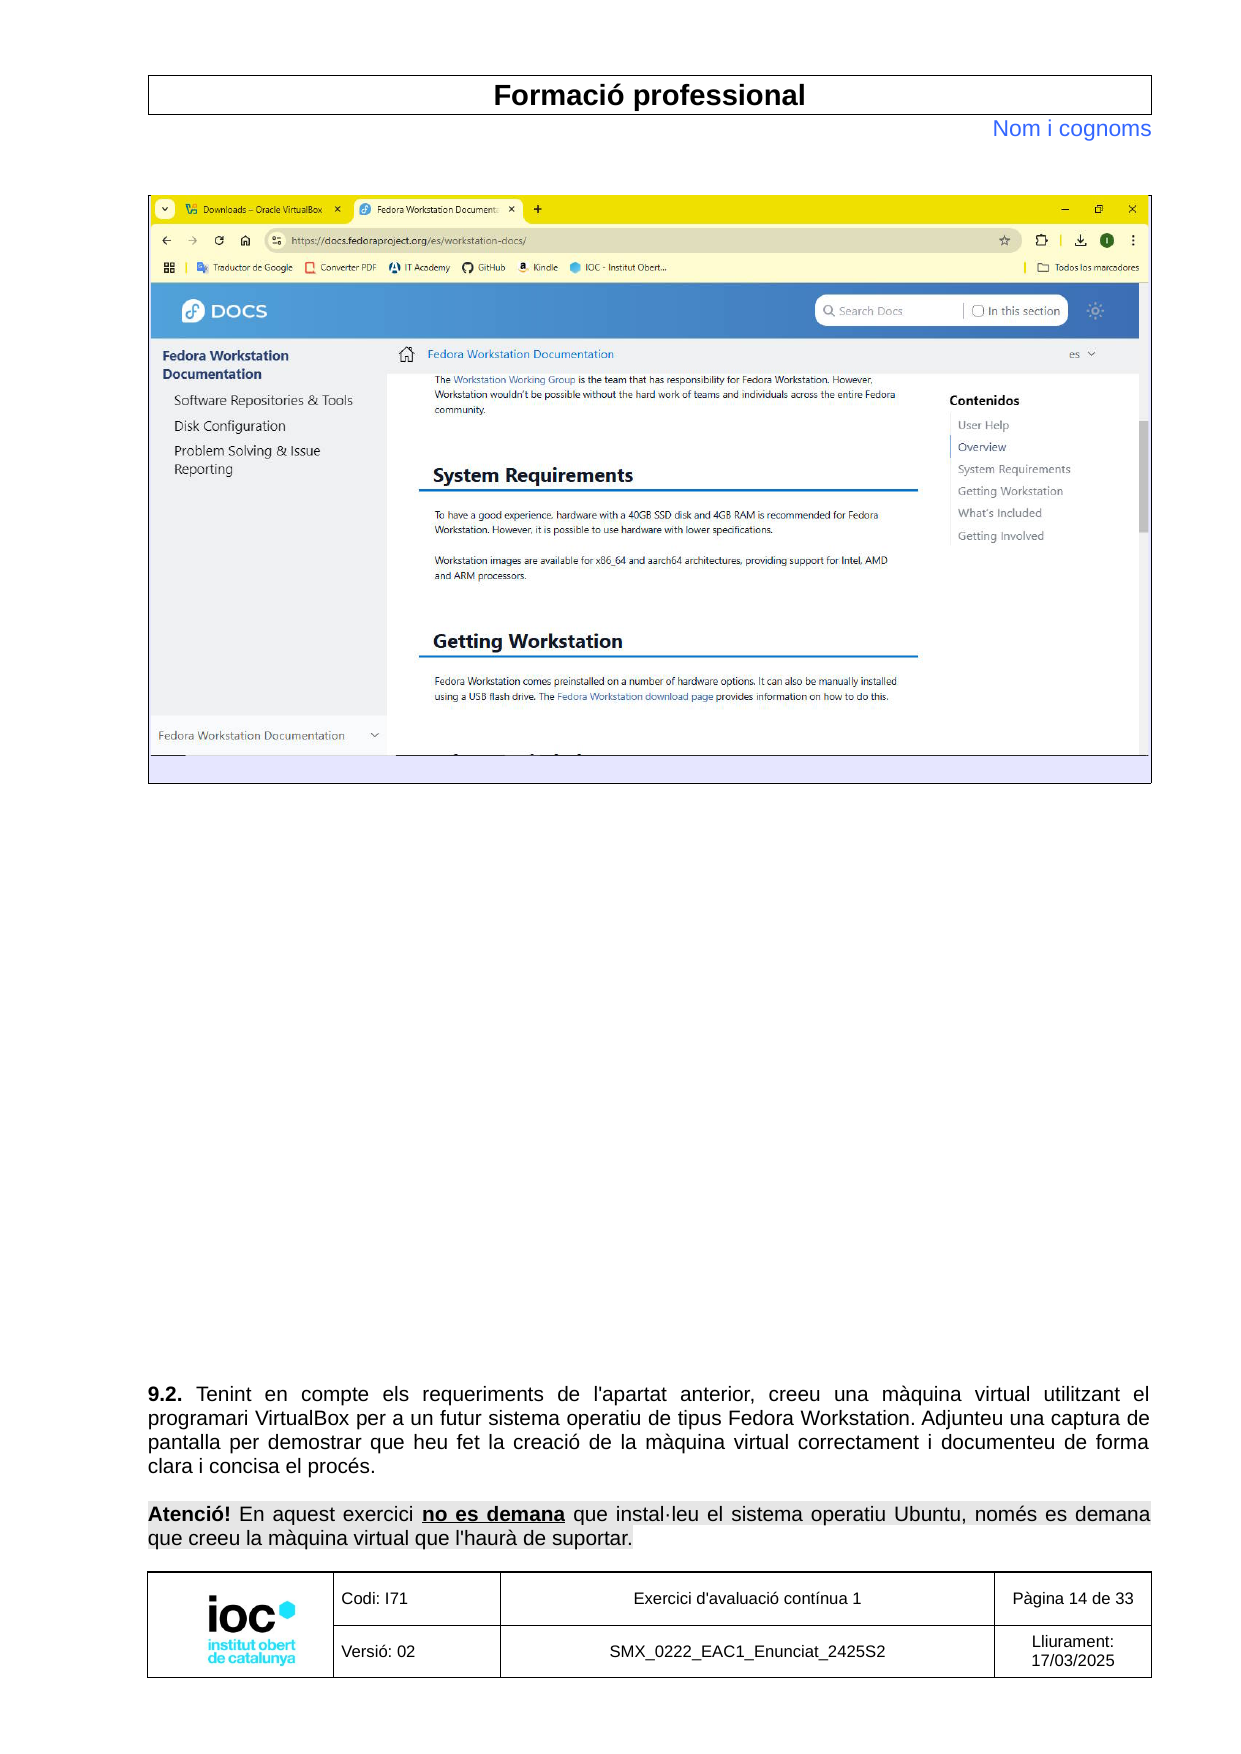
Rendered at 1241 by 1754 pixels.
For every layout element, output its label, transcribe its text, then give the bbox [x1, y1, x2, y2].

picture [195, 1581, 309, 1677]
picture [150, 195, 1149, 756]
text Atenció! En aquest exercici no es demana que instal·leu el sistema operatiu Ubuntu, només es demana que creeu la màquina virtual que l'haurà de suportar. [148, 1501, 1151, 1549]
text 9.2. Tenint en compte els requeriments de l'apartat anterior, creeu una màquina virtual utilitzant el programari VirtualBox per a un futur sistema operatiu de tipus Fedora Workstation. Adjunteu una captura de pantalla per demostrar que heu fet la creació de la màquina virtual correctament i documenteu de forma clara i concisa el procés. [148, 1382, 1151, 1477]
